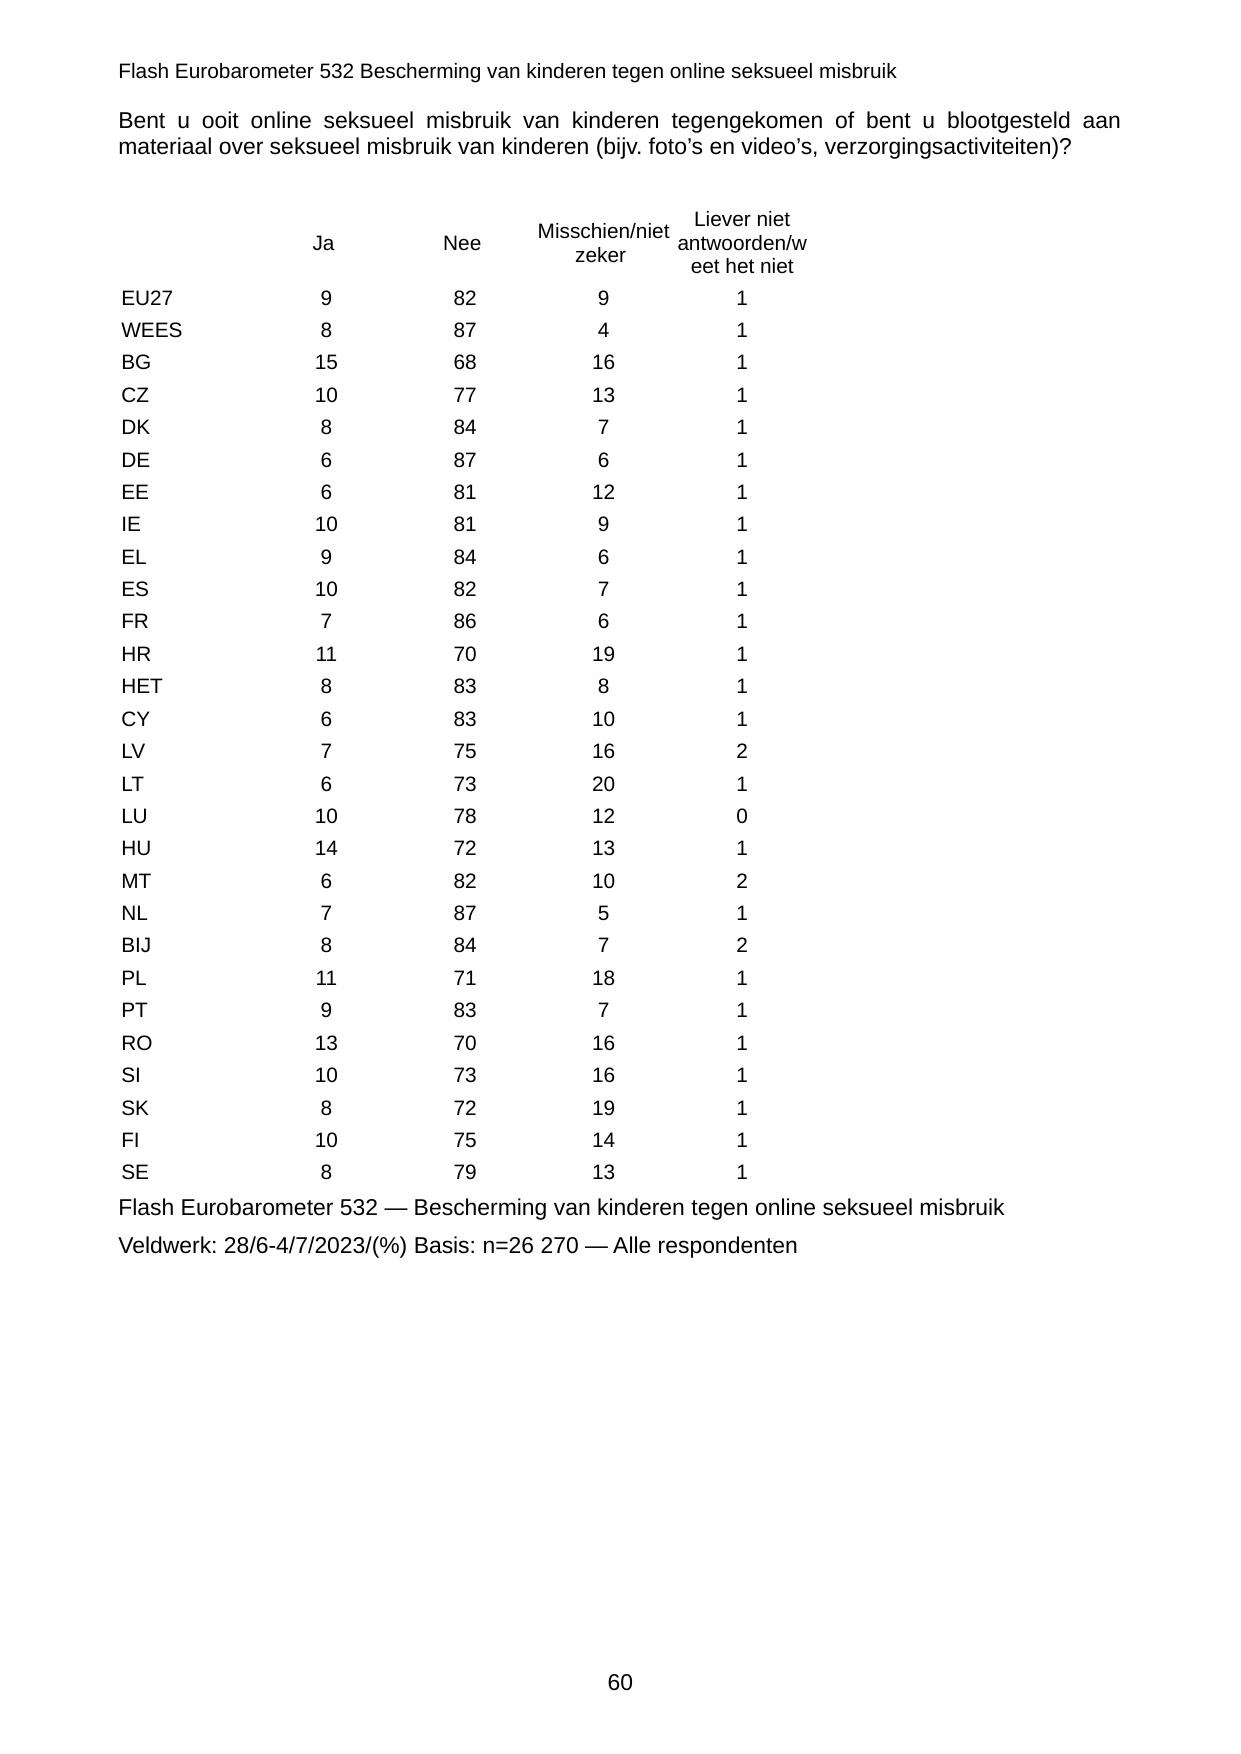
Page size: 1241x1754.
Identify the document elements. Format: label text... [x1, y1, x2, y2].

table_cell 1 [673, 508, 811, 540]
table_cell 10 [257, 800, 395, 832]
table_cell CY [118, 703, 257, 735]
table_cell 8 [257, 670, 395, 702]
table_cell DE [118, 443, 257, 476]
table_cell 7 [534, 573, 673, 605]
table_cell 8 [257, 1156, 395, 1188]
table_cell 1 [673, 281, 811, 314]
table_cell SE [118, 1156, 257, 1188]
table_cell 72 [395, 1091, 534, 1123]
table_cell 1 [673, 443, 811, 476]
table_cell PL [118, 962, 257, 994]
table_cell 1 [673, 703, 811, 735]
table_cell 1 [673, 1091, 811, 1123]
table_cell 1 [673, 314, 811, 346]
table_cell 10 [257, 379, 395, 411]
table_cell 1 [673, 573, 811, 605]
table_cell 8 [257, 411, 395, 443]
table_cell 70 [395, 1026, 534, 1059]
table_cell 20 [534, 767, 673, 799]
table_cell 16 [534, 735, 673, 767]
table_cell HET [118, 670, 257, 702]
table_cell 9 [257, 994, 395, 1026]
table_cell 73 [395, 767, 534, 799]
table_cell 1 [673, 540, 811, 573]
table_cell 87 [395, 897, 534, 929]
table_cell FI [118, 1124, 257, 1156]
table_cell 19 [534, 1091, 673, 1123]
table_cell 11 [257, 638, 395, 670]
text Bent u ooit online seksueel misbruik van kinderen tegengekomen of bent u blootgesteld aan materiaal over seksueel misbruik van kinderen (bijv. foto’s en video’s, verzorgingsactiviteiten)? [118, 107, 1122, 159]
table_cell 2 [673, 735, 811, 767]
table_cell FR [118, 605, 257, 638]
table_cell HR [118, 638, 257, 670]
table_cell PT [118, 994, 257, 1026]
table_cell EL [118, 540, 257, 573]
table_cell 83 [395, 703, 534, 735]
table_cell 8 [257, 314, 395, 346]
table_cell 10 [257, 1124, 395, 1156]
text Veldwerk: 28/6-4/7/2023/(%) Basis: n=26 270 — Alle respondenten [118, 1232, 1122, 1259]
table_header Nee [395, 204, 534, 281]
table_cell HU [118, 832, 257, 864]
table_cell 73 [395, 1059, 534, 1091]
table_cell 6 [534, 443, 673, 476]
table_cell 84 [395, 929, 534, 962]
table_cell 0 [673, 800, 811, 832]
table_cell SK [118, 1091, 257, 1123]
table_cell BIJ [118, 929, 257, 962]
table_cell 87 [395, 314, 534, 346]
table_cell 16 [534, 1026, 673, 1059]
table_cell 10 [534, 703, 673, 735]
table_cell NL [118, 897, 257, 929]
table_cell MT [118, 864, 257, 897]
table_cell 82 [395, 573, 534, 605]
table_cell 84 [395, 411, 534, 443]
table_cell 1 [673, 476, 811, 508]
table_cell LV [118, 735, 257, 767]
table_cell 77 [395, 379, 534, 411]
table_cell 12 [534, 800, 673, 832]
table_cell 13 [534, 832, 673, 864]
table_cell 1 [673, 1026, 811, 1059]
table_cell 81 [395, 508, 534, 540]
table_header Ja [257, 204, 395, 281]
table_cell BG [118, 346, 257, 378]
table_cell 70 [395, 638, 534, 670]
table_cell 6 [257, 767, 395, 799]
table_cell 2 [673, 929, 811, 962]
table_cell CZ [118, 379, 257, 411]
table_cell 1 [673, 1124, 811, 1156]
table_header Liever niet antwoorden/weet het niet [673, 204, 811, 281]
table_cell 6 [257, 703, 395, 735]
table_cell 18 [534, 962, 673, 994]
table_cell DK [118, 411, 257, 443]
table_cell 78 [395, 800, 534, 832]
table_cell 1 [673, 379, 811, 411]
table_cell 8 [534, 670, 673, 702]
table_cell 6 [257, 476, 395, 508]
table_cell LU [118, 800, 257, 832]
table_cell 83 [395, 994, 534, 1026]
table_cell 87 [395, 443, 534, 476]
text Flash Eurobarometer 532 — Bescherming van kinderen tegen online seksueel misbruik [118, 1194, 1122, 1221]
table_cell 7 [534, 411, 673, 443]
table_cell 1 [673, 638, 811, 670]
table_cell 12 [534, 476, 673, 508]
table_cell 1 [673, 832, 811, 864]
table_cell 16 [534, 1059, 673, 1091]
table_cell WEES [118, 314, 257, 346]
table_cell 7 [257, 897, 395, 929]
table_cell 8 [257, 929, 395, 962]
table_cell 81 [395, 476, 534, 508]
table_cell 1 [673, 1156, 811, 1188]
table_cell 15 [257, 346, 395, 378]
table_cell 84 [395, 540, 534, 573]
table_cell 1 [673, 1059, 811, 1091]
table_cell 1 [673, 346, 811, 378]
table_header Misschien/niet zeker [534, 204, 673, 281]
table_cell ES [118, 573, 257, 605]
table_cell 7 [257, 735, 395, 767]
table_cell 4 [534, 314, 673, 346]
table_cell 2 [673, 864, 811, 897]
table_cell 72 [395, 832, 534, 864]
table_cell 75 [395, 735, 534, 767]
table_cell 10 [534, 864, 673, 897]
table_cell 14 [534, 1124, 673, 1156]
table_cell 6 [534, 540, 673, 573]
table_cell 9 [257, 281, 395, 314]
table_cell 7 [257, 605, 395, 638]
table_cell 82 [395, 281, 534, 314]
table_cell IE [118, 508, 257, 540]
table_cell 10 [257, 1059, 395, 1091]
table_cell 86 [395, 605, 534, 638]
table_cell 13 [534, 379, 673, 411]
table_cell 9 [257, 540, 395, 573]
table_cell 9 [534, 281, 673, 314]
table_cell 79 [395, 1156, 534, 1188]
table_cell 83 [395, 670, 534, 702]
table_cell RO [118, 1026, 257, 1059]
table_cell 16 [534, 346, 673, 378]
table_cell 9 [534, 508, 673, 540]
table_cell SI [118, 1059, 257, 1091]
table_cell 68 [395, 346, 534, 378]
table_cell 10 [257, 508, 395, 540]
table_cell 11 [257, 962, 395, 994]
table_cell 10 [257, 573, 395, 605]
table_cell 1 [673, 605, 811, 638]
table_cell LT [118, 767, 257, 799]
table_cell 1 [673, 962, 811, 994]
table_header [118, 204, 257, 281]
table_cell 7 [534, 994, 673, 1026]
table_cell 6 [534, 605, 673, 638]
table_cell 1 [673, 670, 811, 702]
table_cell 1 [673, 411, 811, 443]
table_cell 75 [395, 1124, 534, 1156]
table_cell 82 [395, 864, 534, 897]
table_cell 19 [534, 638, 673, 670]
table_cell 1 [673, 897, 811, 929]
table_cell 71 [395, 962, 534, 994]
table_cell 1 [673, 994, 811, 1026]
table_cell 6 [257, 864, 395, 897]
table_cell 5 [534, 897, 673, 929]
table_cell 6 [257, 443, 395, 476]
table_cell 7 [534, 929, 673, 962]
table_cell EE [118, 476, 257, 508]
table_cell 13 [534, 1156, 673, 1188]
table_cell 13 [257, 1026, 395, 1059]
table_cell EU27 [118, 281, 257, 314]
table_cell 14 [257, 832, 395, 864]
table_cell 1 [673, 767, 811, 799]
table_cell 8 [257, 1091, 395, 1123]
